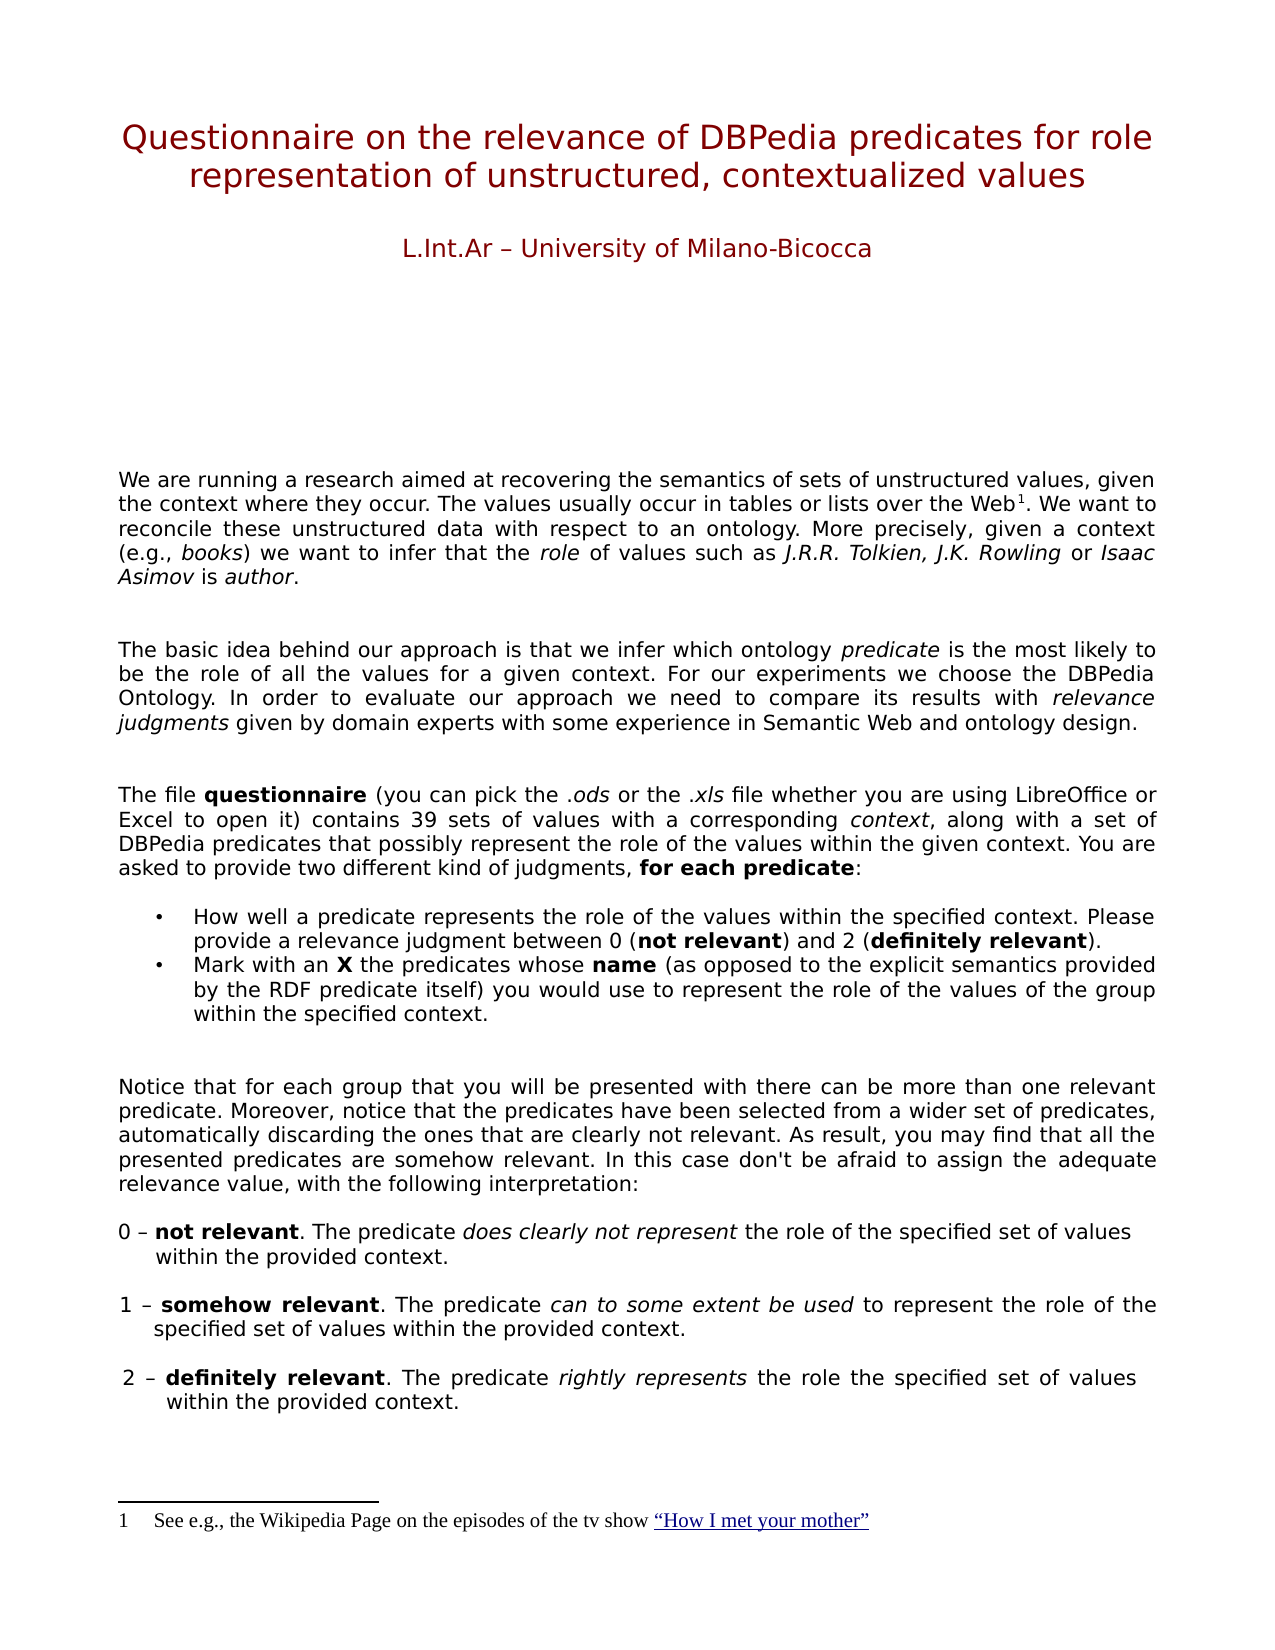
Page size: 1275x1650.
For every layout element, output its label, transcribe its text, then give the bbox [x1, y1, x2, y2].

text Questionnaire on the relevance of DBPedia predicates for role representation of unstructured, contextualized values [118, 118, 1157, 196]
text See e.g., the Wikipedia Page on the episodes of the tv show “How I met your mother” [118, 1508, 1157, 1532]
text Notice that for each group that you will be presented with there can be more than one relevant predicate. Moreover, notice that the predicates have been selected from a wider set of predicates, automatically discarding the ones that are clearly not relevant. As result, you may find that all the presented predicates are somehow relevant. In this case don't be afraid to assign the adequate relevance value, with the following interpretation: [118, 1075, 1157, 1196]
text L.Int.Ar – University of Milano-Bicocca [118, 235, 1157, 264]
list How well a predicate represents the role of the values within the specified context. Please provide a relevance judgment between 0 (not relevant) and 2 (definitely relevant). [156, 905, 1157, 953]
text 0 – not relevant. The predicate does clearly not represent the role of the specified set of values within the provided context. [118, 1220, 1157, 1269]
text The basic idea behind our approach is that we infer which ontology predicate is the most likely to be the role of all the values for a given context. For our experiments we choose the DBPedia Ontology. In order to evaluate our approach we need to compare its results with relevance judgments given by domain experts with some experience in Semantic Web and ontology design. [118, 638, 1157, 735]
text We are running a research aimed at recovering the semantics of sets of unstructured values, given the context where they occur. The values usually occur in tables or lists over the Web. We want to reconcile these unstructured data with respect to an ontology. More precisely, given a context (e.g., books) we want to infer that the role of values such as J.R.R. Tolkien, J.K. Rowling or Isaac Asimov is author. [118, 468, 1157, 589]
text 1 – somehow relevant. The predicate can to some extent be used to represent the role of the specified set of values within the provided context. [119, 1293, 1157, 1342]
list 2 – definitely relevant. The predicate rightly represents the role the specified set of values within the provided context. [92, 1366, 1157, 1414]
list Mark with an X the predicates whose name (as opposed to the explicit semantics provided by the RDF predicate itself) you would use to represent the role of the values of the group within the specified context. [156, 953, 1157, 1026]
text The file questionnaire (you can pick the .ods or the .xls file whether you are using LibreOffice or Excel to open it) contains 39 sets of values with a corresponding context, along with a set of DBPedia predicates that possibly represent the role of the values within the given context. You are asked to provide two different kind of judgments, for each predicate: [118, 783, 1157, 881]
